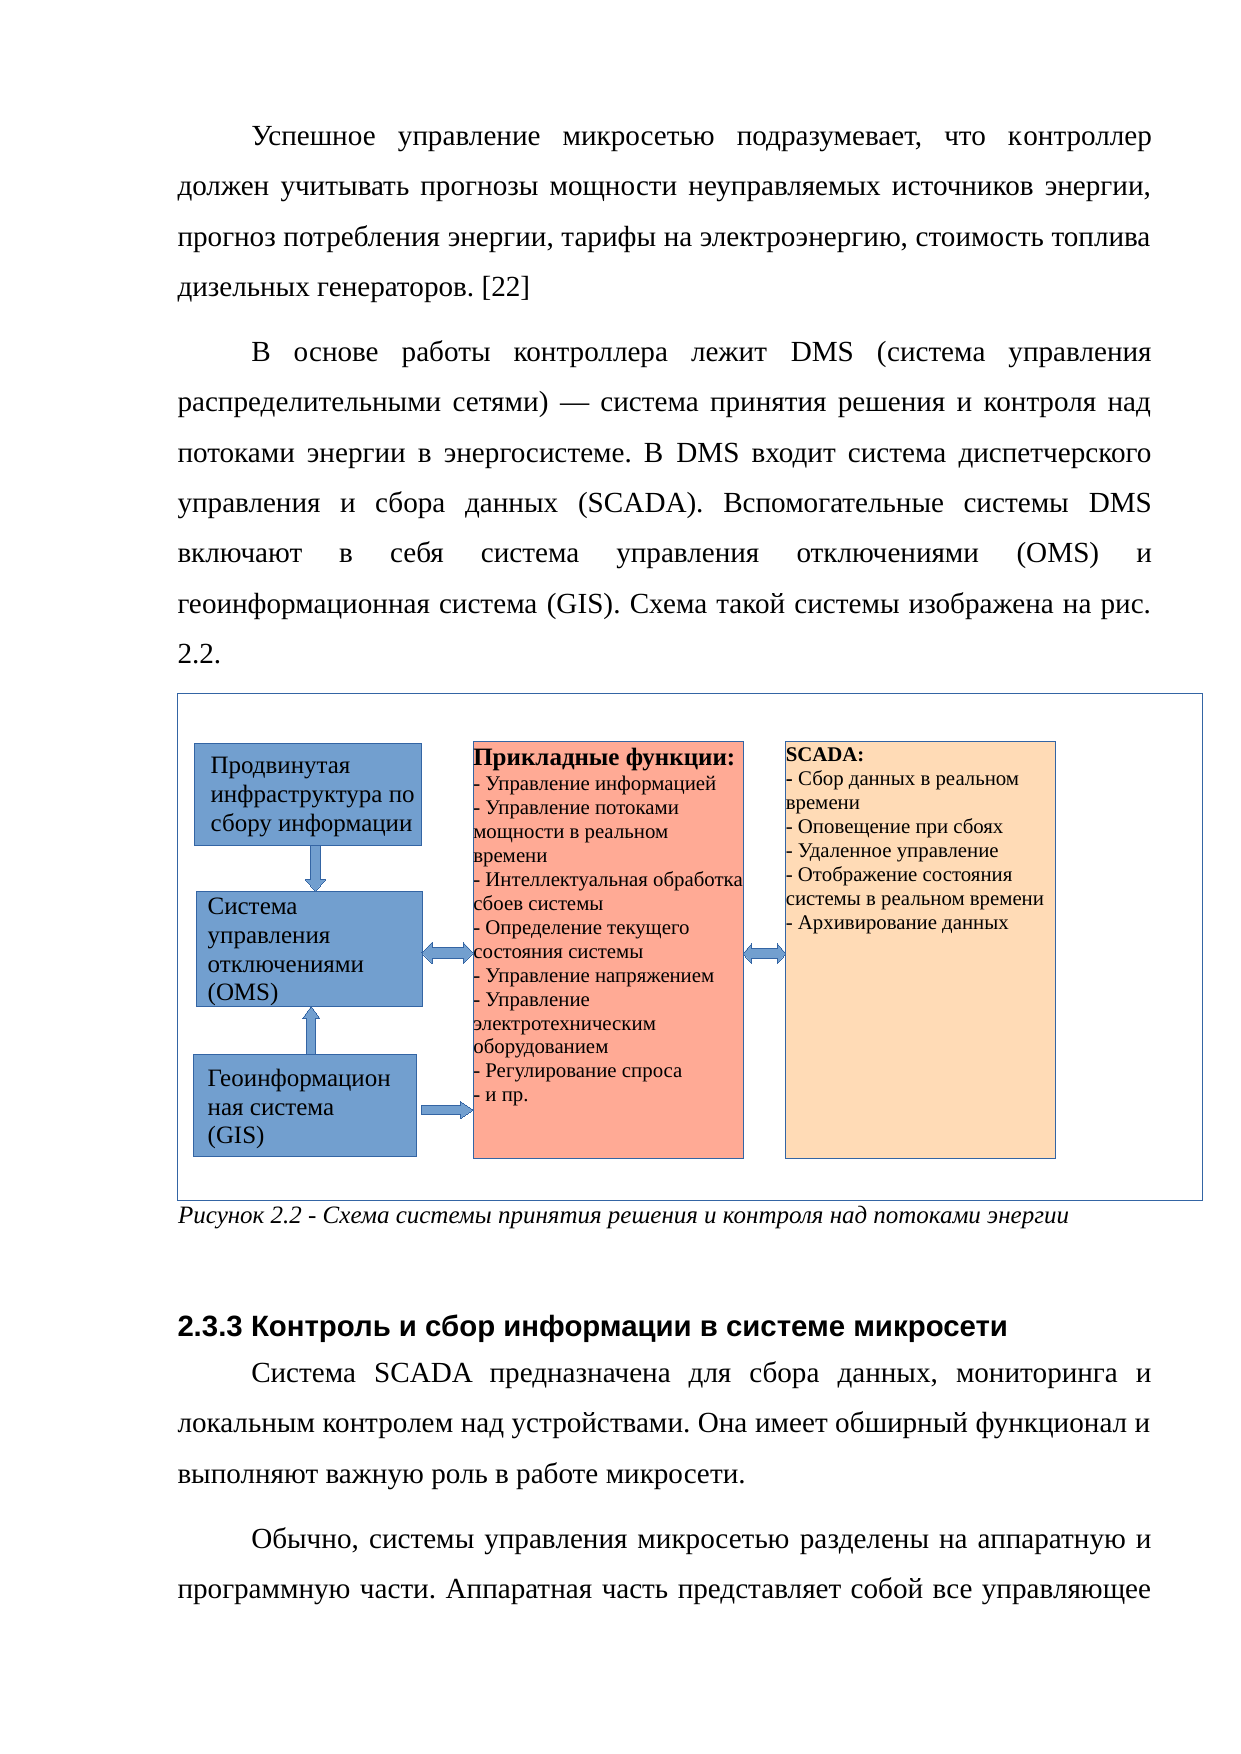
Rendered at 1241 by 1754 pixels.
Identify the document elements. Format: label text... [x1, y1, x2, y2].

subtitle 2.3.3 Контроль и сбор информации в системе микросети [177, 1309, 1152, 1343]
text Система SCADA предназначена для сбора данных, мониторинга и локальным контролем над устройствами. Она имеет обширный функционал и выполняют важную роль в работе микросети. [177, 1355, 1152, 1489]
text В основе работы контроллера лежит DMS (система управления распределительными сетями) — система принятия решения и контроля над потоками энергии в энергосистеме. В DMS входит система диспетчерского управления и сбора данных (SCADA). Вспомогательные системы DMS включают в себя система управления отключениями (OMS) и геоинформационная система (GIS). Схема такой системы изображена на рис. 2.2. [177, 334, 1152, 669]
text Рисунок 2.2 - Схема системы принятия решения и контроля над потоками энергии [178, 1201, 1202, 1229]
text Обычно, системы управления микросетью разделены на аппаратную и программную части. Аппаратная часть представляет собой все управляющее [177, 1521, 1152, 1605]
text Успешное управление микросетью подразумевает, что контроллер должен учитывать прогнозы мощности неуправляемых источников энергии, прогноз потребления энергии, тарифы на электроэнергию, стоимость топлива дизельных генераторов. [22] [177, 118, 1152, 303]
